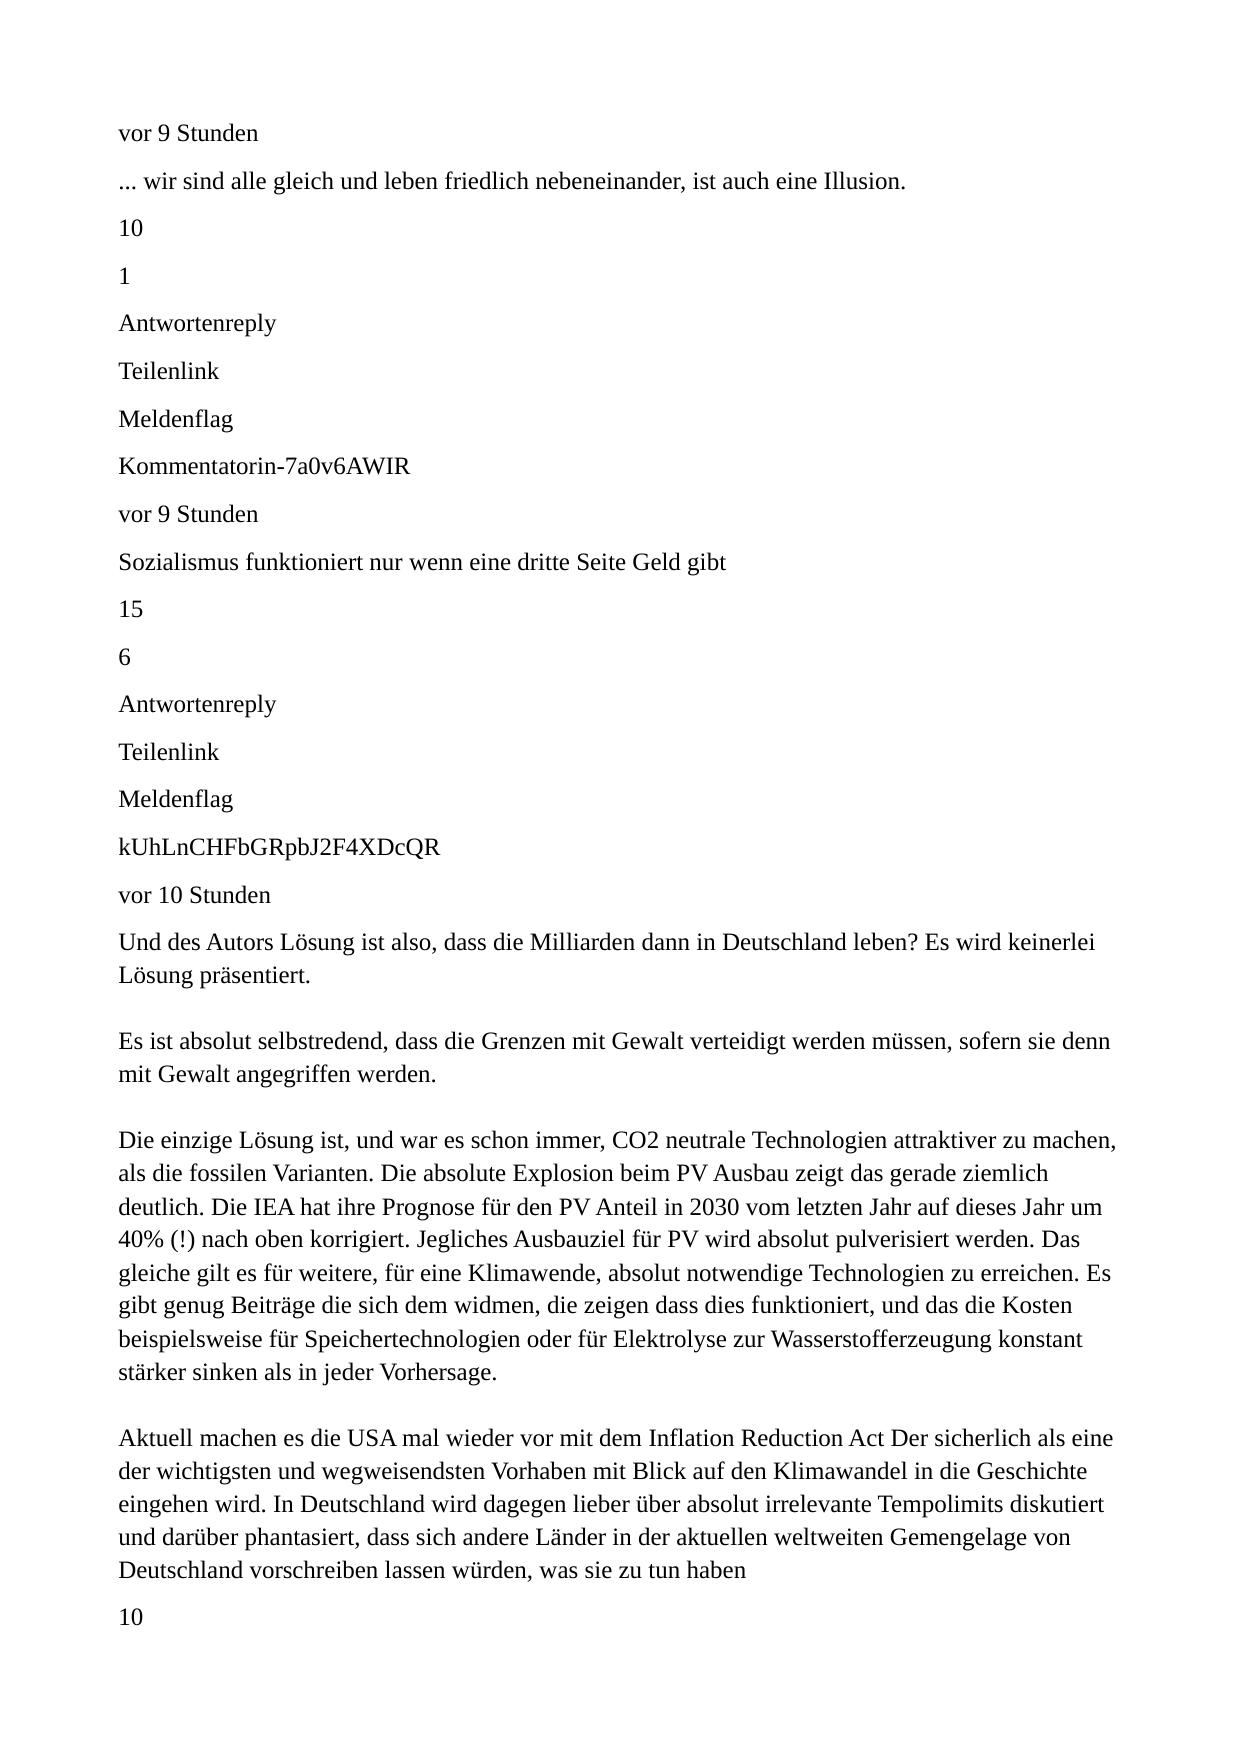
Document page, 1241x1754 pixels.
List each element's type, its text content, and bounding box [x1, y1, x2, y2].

text Sozialismus funktioniert nur wenn eine dritte Seite Geld gibt [118, 547, 1122, 575]
text 1 [118, 261, 1122, 290]
text Meldenflag [118, 784, 1122, 813]
text Kommentatorin-7a0v6AWIR [118, 451, 1122, 480]
text Und des Autors Lösung ist also, dass die Milliarden dann in Deutschland leben? Es wird keinerlei Lösung präsentiert. Es ist absolut selbstredend, dass die Grenzen mit Gewalt verteidigt werden müssen, sofern sie denn mit Gewalt angegriffen werden. Die einzige Lösung ist, und war es schon immer, CO2 neutrale Technologien attraktiver zu machen, als die fossilen Varianten. Die absolute Explosion beim PV Ausbau zeigt das gerade ziemlich deutlich. Die IEA hat ihre Prognose für den PV Anteil in 2030 vom letzten Jahr auf dieses Jahr um 40% (!) nach oben korrigiert. Jegliches Ausbauziel für PV wird absolut pulverisiert werden. Das gleiche gilt es für weitere, für eine Klimawende, absolut notwendige Technologien zu erreichen. Es gibt genug Beiträge die sich dem widmen, die zeigen dass dies funktioniert, und das die Kosten beispielsweise für Speichertechnologien oder für Elektrolyse zur Wasserstofferzeugung konstant stärker sinken als in jeder Vorhersage. Aktuell machen es die USA mal wieder vor mit dem Inflation Reduction Act Der sicherlich als eine der wichtigsten und wegweisendsten Vorhaben mit Blick auf den Klimawandel in die Geschichte eingehen wird. In Deutschland wird dagegen lieber über absolut irrelevante Tempolimits diskutiert und darüber phantasiert, dass sich andere Länder in der aktuellen weltweiten Gemengelage von Deutschland vorschreiben lassen würden, was sie zu tun haben [118, 927, 1122, 1583]
text vor 10 Stunden [118, 880, 1122, 908]
text kUhLnCHFbGRpbJ2F4XDcQR [118, 832, 1122, 861]
text Antwortenreply [118, 689, 1122, 718]
text Teilenlink [118, 356, 1122, 385]
text 10 [118, 1602, 1122, 1631]
text ... wir sind alle gleich und leben friedlich nebeneinander, ist auch eine Illusion. [118, 166, 1122, 194]
text Teilenlink [118, 737, 1122, 766]
text 6 [118, 642, 1122, 671]
text Antwortenreply [118, 308, 1122, 337]
text vor 9 Stunden [118, 499, 1122, 528]
text vor 9 Stunden [118, 118, 1122, 147]
text Meldenflag [118, 404, 1122, 432]
text 15 [118, 594, 1122, 623]
text 10 [118, 213, 1122, 242]
